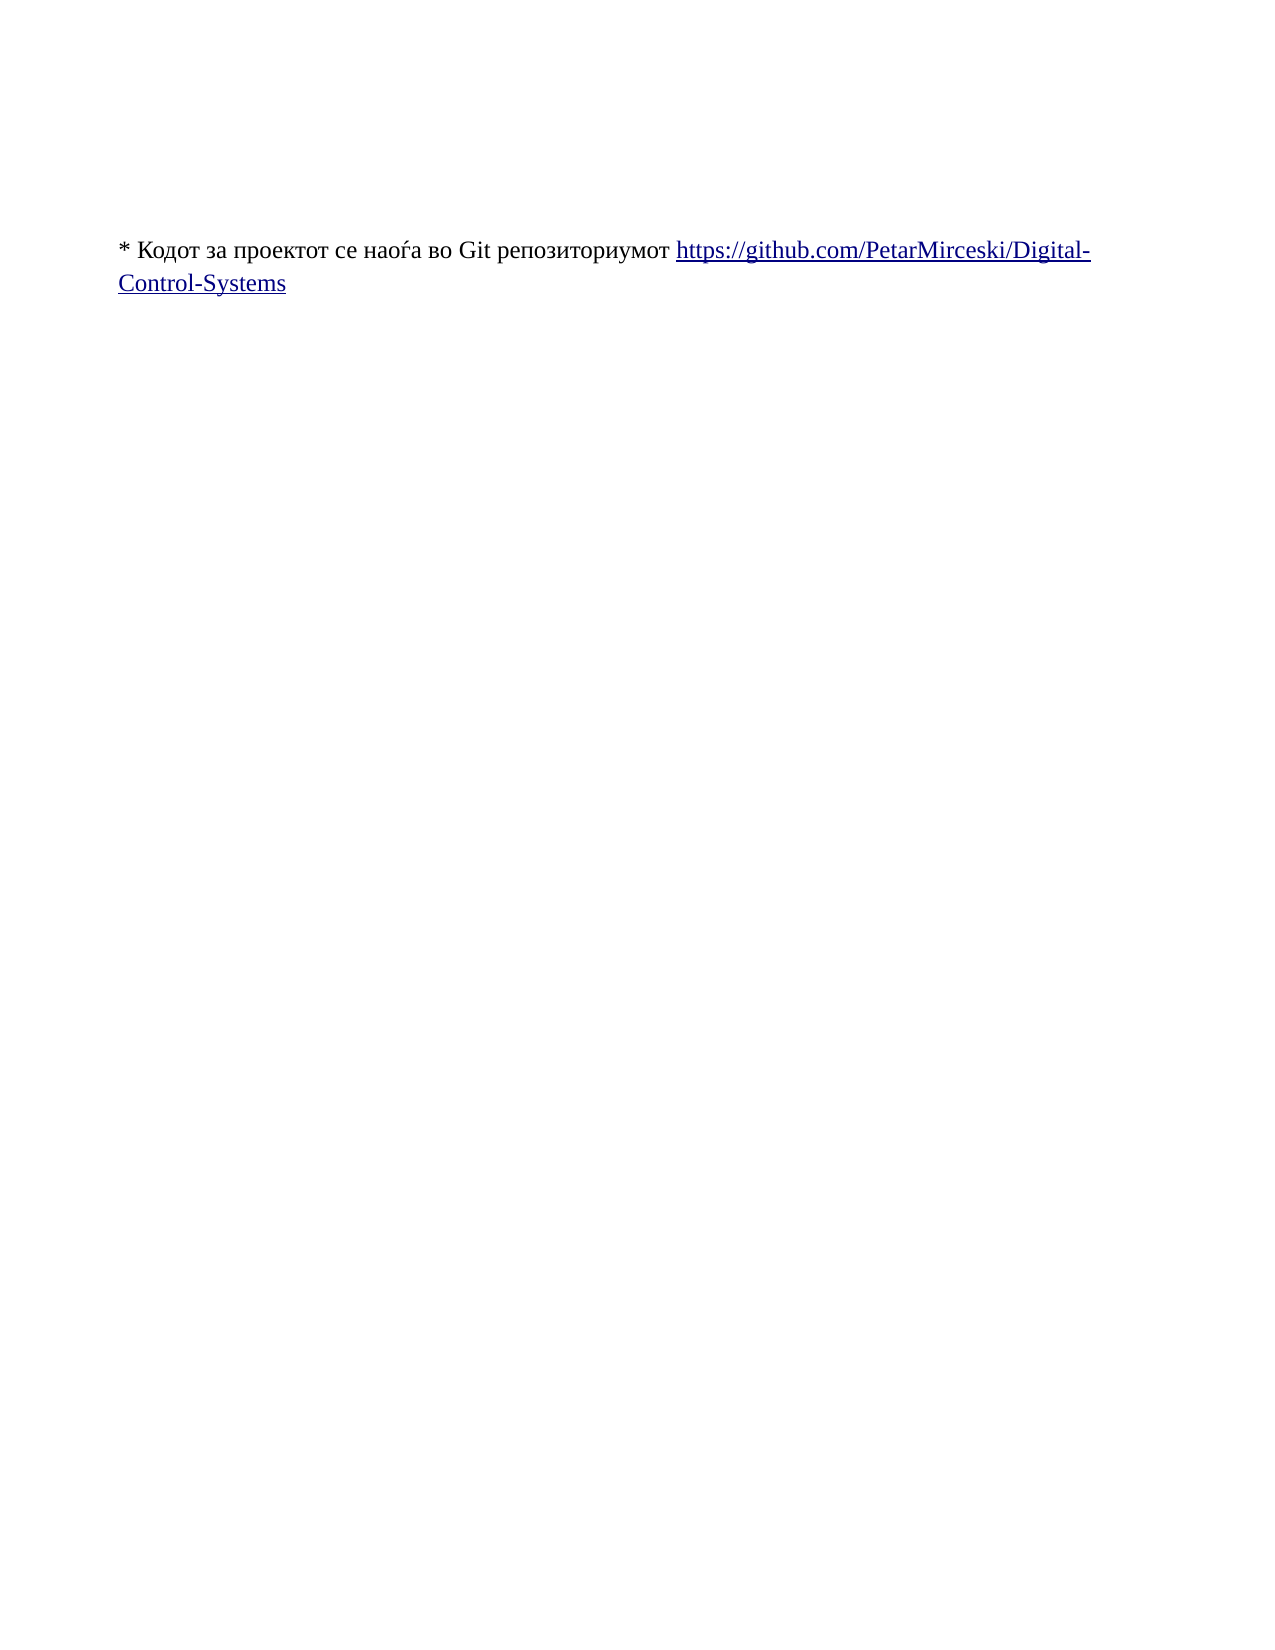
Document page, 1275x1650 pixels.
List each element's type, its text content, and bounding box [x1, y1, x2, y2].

text * Кодот за проектот се наоѓа во Git репозиториумот https://github.com/PetarMirceski/Digital-Control-Systems [118, 202, 1157, 297]
